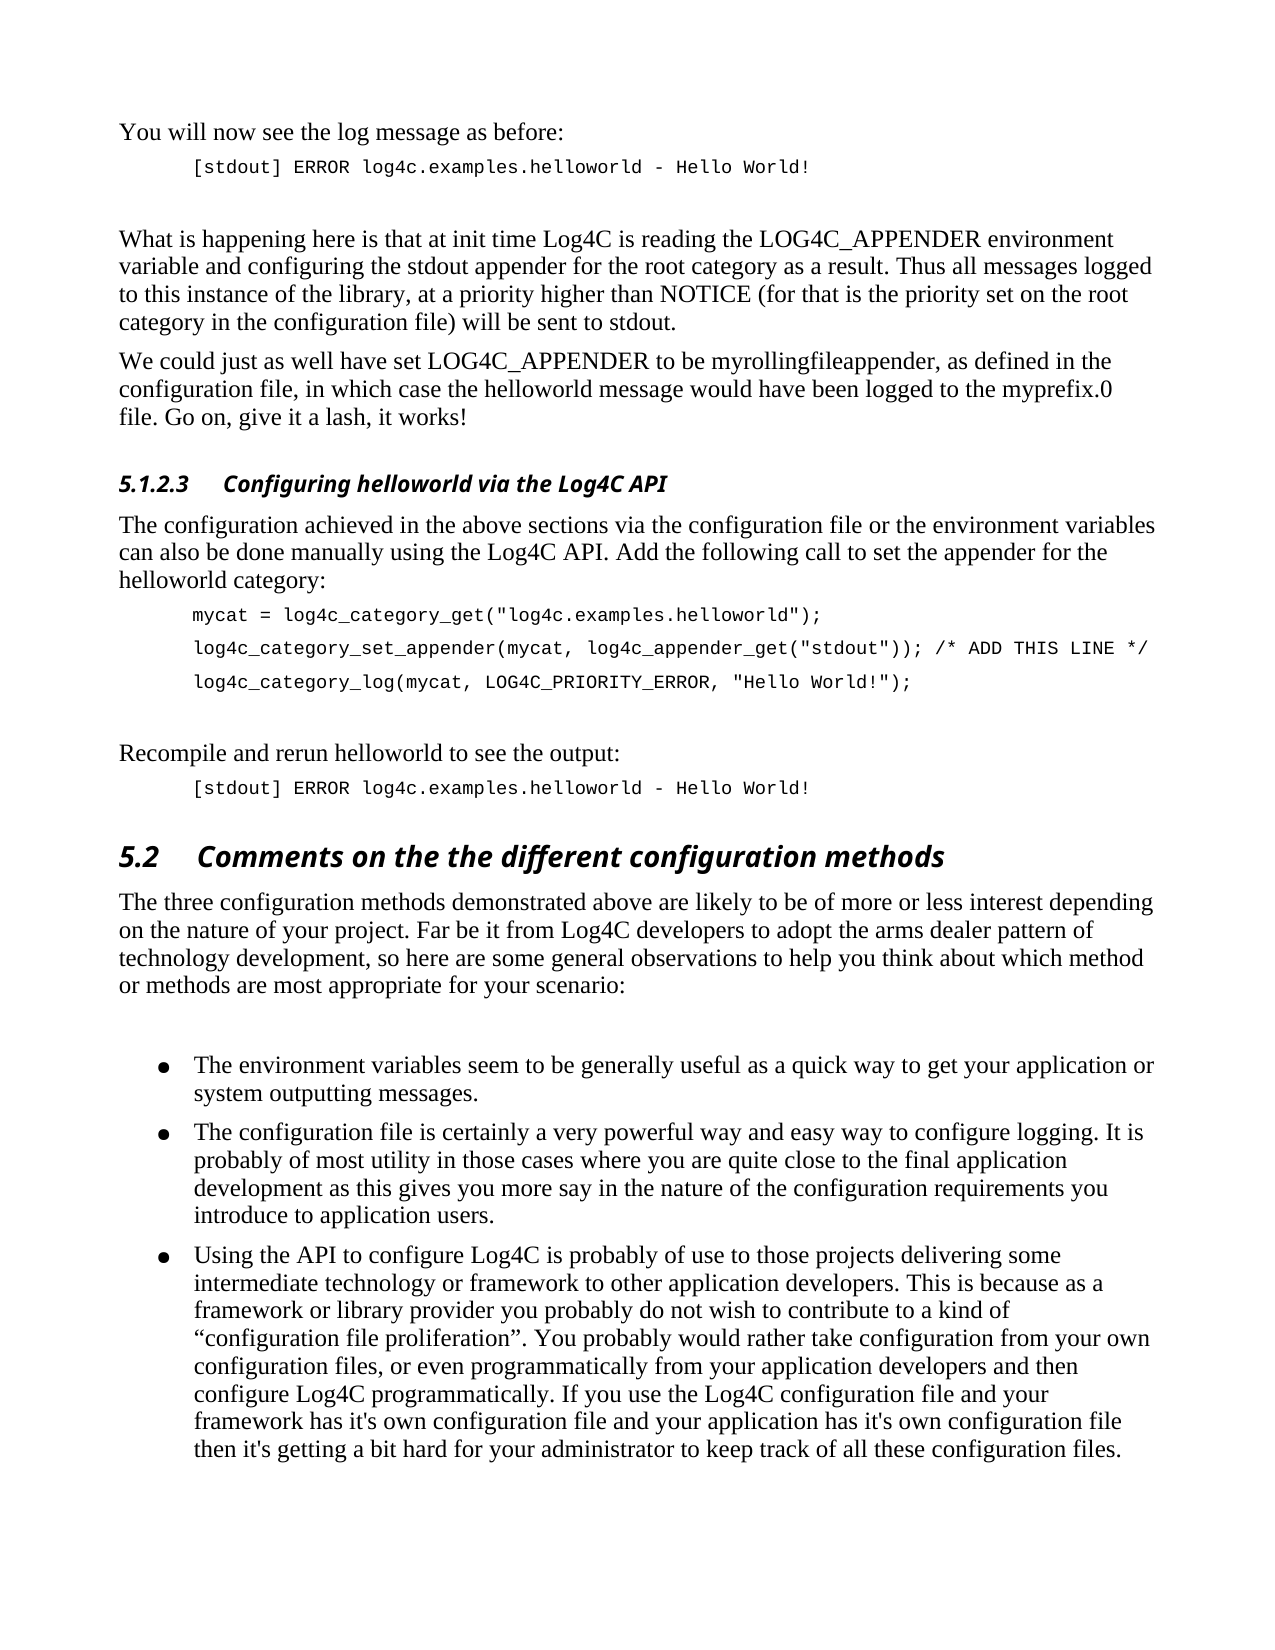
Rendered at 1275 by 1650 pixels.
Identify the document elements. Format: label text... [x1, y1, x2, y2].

subtitle Comments on the the different configuration methods [118, 837, 1156, 876]
list The configuration file is certainly a very powerful way and easy way to configure logging. It is probably of most utility in those cases where you are quite close to the final application development as this gives you more say in the nature of the configuration requirements you introduce to application users. [156, 1118, 1156, 1229]
text The configuration achieved in the above sections via the configuration file or the environment variables can also be done manually using the Log4C API. Add the following call to set the appender for the helloworld category: [118, 511, 1156, 594]
text What is happening here is that at init time Log4C is reading the LOG4C_APPENDER environment variable and configuring the stdout appender for the root category as a result. Thus all messages logged to this instance of the library, at a priority higher than NOTICE (for that is the priority set on the root category in the configuration file) will be sent to stdout. [118, 225, 1156, 336]
text log4c_category_set_appender(mycat, log4c_appender_get("stdout")); /* ADD THIS LINE */ [192, 639, 1156, 660]
text [stdout] ERROR log4c.examples.helloworld - Hello World! [192, 778, 1156, 800]
text We could just as well have set LOG4C_APPENDER to be myrollingfileappender, as defined in the configuration file, in which case the helloworld message would have been logged to the myprefix.0 file. Go on, give it a lash, it works! [118, 347, 1156, 431]
text You will now see the log message as before: [118, 118, 1156, 146]
subtitle Configuring helloworld via the Log4C API [118, 468, 1156, 499]
text log4c_category_log(mycat, LOG4C_PRIORITY_ERROR, "Hello World!"); [192, 672, 1156, 694]
text Recompile and rerun helloworld to see the output: [118, 739, 1156, 767]
text The three configuration methods demonstrated above are likely to be of more or less interest depending on the nature of your project. Far be it from Log4C developers to adopt the arms dealer pattern of technology development, so here are some general observations to help you think about which method or methods are most appropriate for your scenario: [118, 888, 1156, 999]
list The environment variables seem to be generally useful as a quick way to get your application or system outputting messages. [156, 1051, 1156, 1106]
text [stdout] ERROR log4c.examples.helloworld - Hello World! [192, 158, 1156, 179]
text mycat = log4c_category_get("log4c.examples.helloworld"); [192, 606, 1156, 627]
list Using the API to configure Log4C is probably of use to those projects delivering some intermediate technology or framework to other application developers. This is because as a framework or library provider you probably do not wish to contribute to a kind of “configuration file proliferation”. You probably would rather take configuration from your own configuration files, or even programmatically from your application developers and then configure Log4C programmatically. If you use the Log4C configuration file and your framework has it's own configuration file and your application has it's own configuration file then it's getting a bit hard for your administrator to keep track of all these configuration files. [156, 1241, 1156, 1463]
